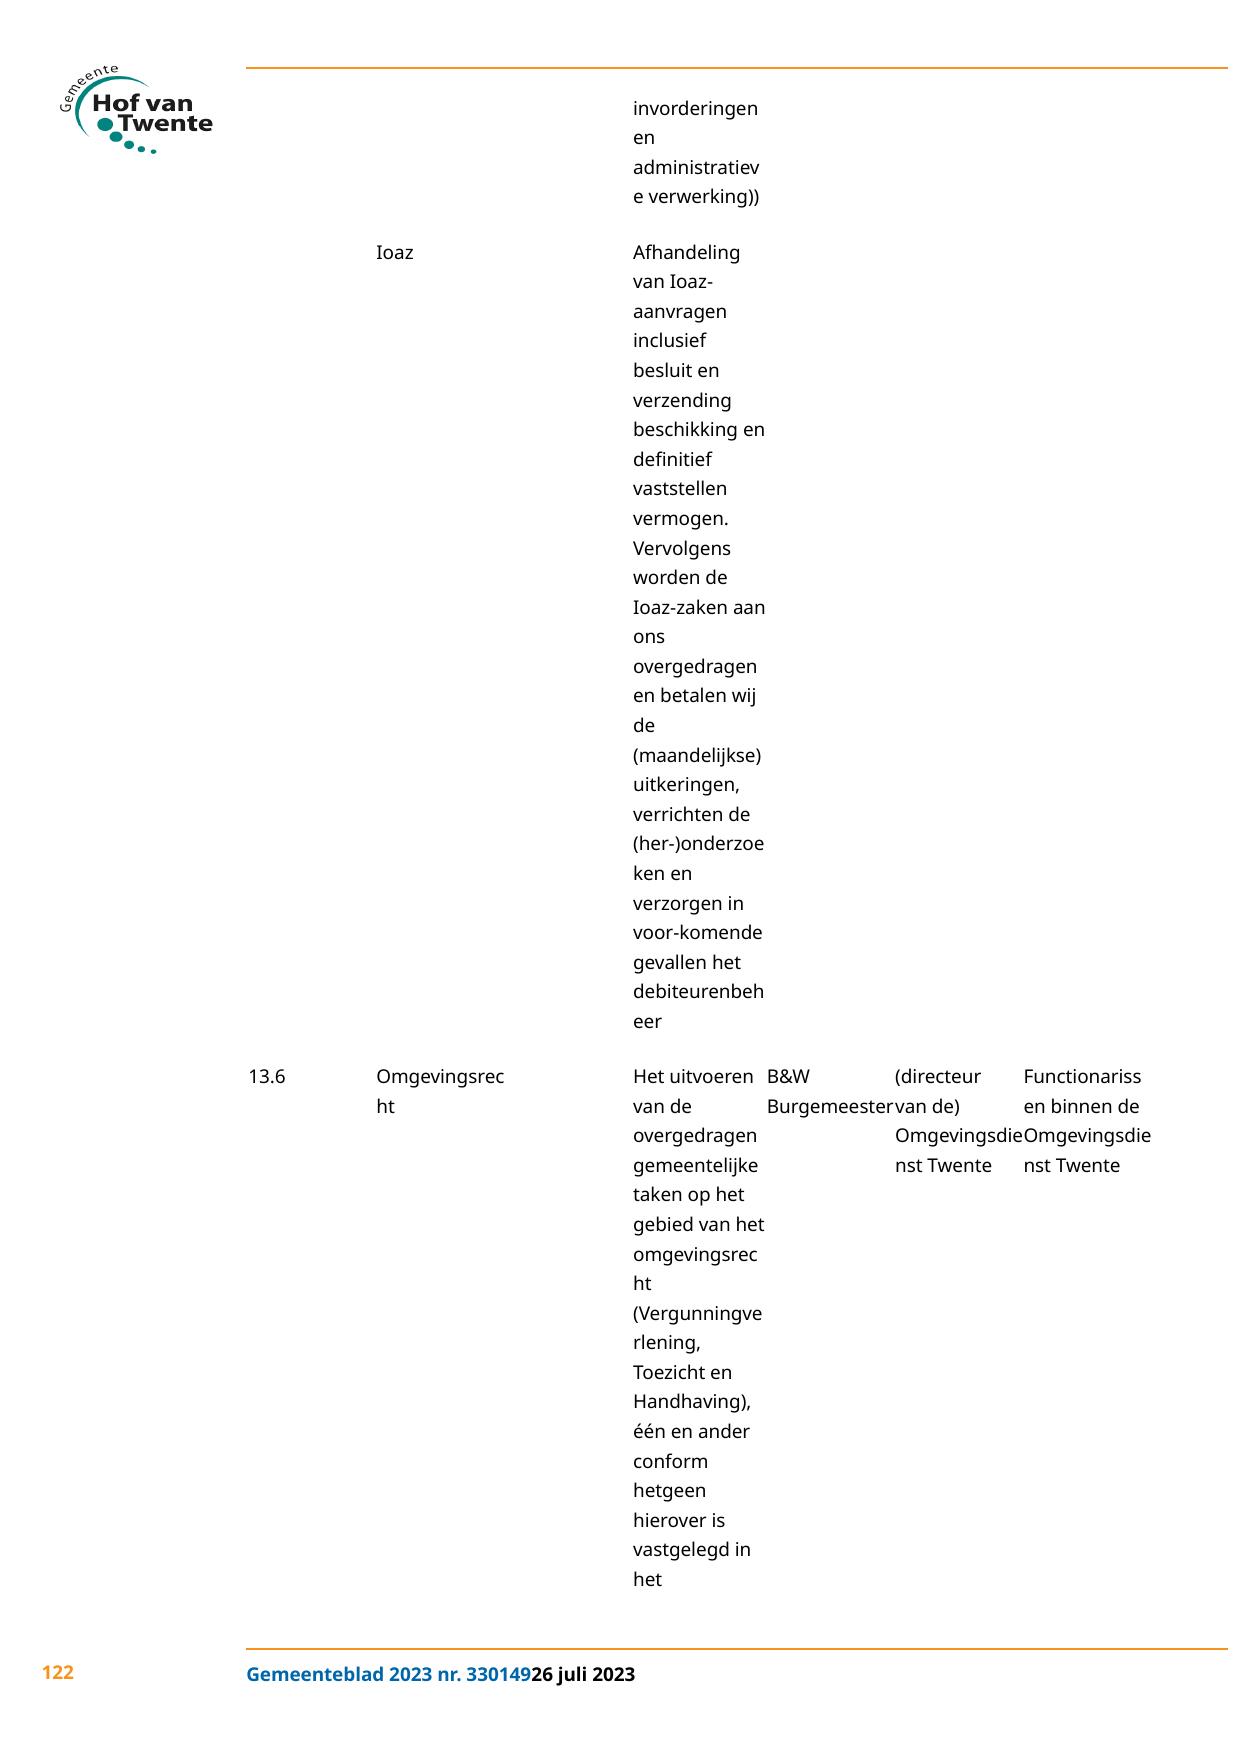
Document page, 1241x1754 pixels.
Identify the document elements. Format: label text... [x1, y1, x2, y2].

table_cell Omgevingsrecht [376, 1063, 504, 1592]
table_cell (directeur van de) Omgevingsdienst Twente [895, 1063, 1023, 1592]
table_cell [1023, 239, 1152, 1063]
table_cell B&W Burgemeester [767, 1063, 895, 1592]
table_cell invorderingen en administratieve verwerking)) [633, 95, 767, 239]
table_cell [1023, 95, 1152, 239]
table_cell Afhandeling van Ioaz-aanvragen inclusief besluit en verzending beschikking en definitief vaststellen vermogen. Vervolgens worden de Ioaz-zaken aan ons overgedragen en betalen wij de (maandelijkse) uitkeringen, verrichten de (her-)onderzoeken en verzorgen in voor-komende gevallen het debiteurenbeheer [633, 239, 767, 1063]
table_cell [376, 95, 504, 239]
picture [41, 47, 231, 172]
table_cell [767, 239, 895, 1063]
table_cell Ioaz [376, 239, 504, 1063]
table_cell 13.6 [248, 1063, 376, 1592]
table_cell [505, 1063, 633, 1592]
table_cell [505, 95, 633, 239]
table_cell [248, 95, 376, 239]
table_cell [505, 239, 633, 1063]
table_cell [895, 95, 1023, 239]
table_cell [895, 239, 1023, 1063]
table_cell Het uitvoeren van de overgedragen gemeentelijke taken op het gebied van het omgevingsrecht (Vergunningverlening, Toezicht en Handhaving), één en ander conform hetgeen hierover is vastgelegd in het [633, 1063, 767, 1592]
table_cell [248, 239, 376, 1063]
table_cell [767, 95, 895, 239]
table_cell Functionarissen binnen de Omgevingsdienst Twente [1023, 1063, 1152, 1592]
